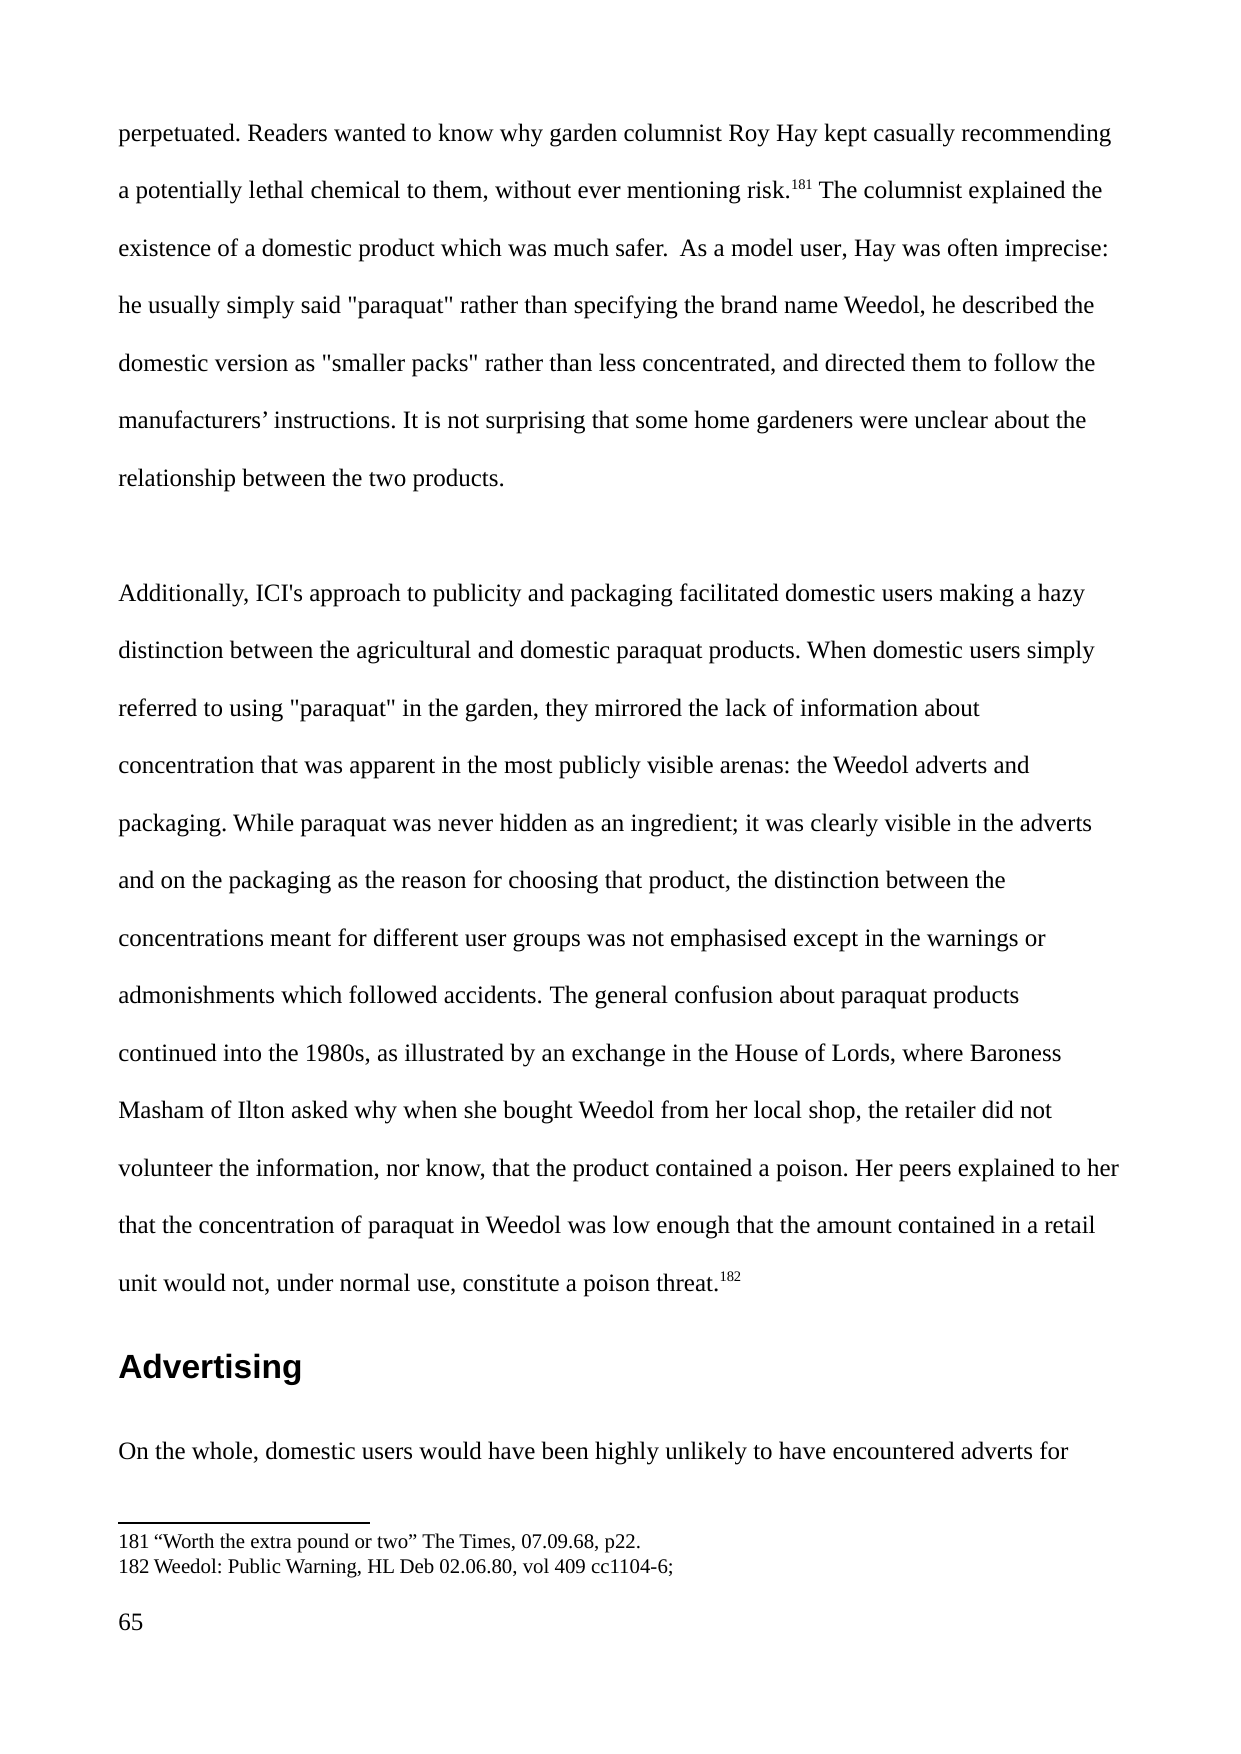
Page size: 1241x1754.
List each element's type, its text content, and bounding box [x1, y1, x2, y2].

text Weedol: Public Warning, HL Deb 02.06.80, vol 409 cc1104-6; [118, 1553, 1122, 1578]
text Additionally, ICI's approach to publicity and packaging facilitated domestic users making a hazy distinction between the agricultural and domestic paraquat products. When domestic users simply referred to using "paraquat" in the garden, they mirrored the lack of information about concentration that was apparent in the most publicly visible arenas: the Weedol adverts and packaging. While paraquat was never hidden as an ingredient; it was clearly visible in the adverts and on the packaging as the reason for choosing that product, the distinction between the concentrations meant for different user groups was not emphasised except in the warnings or admonishments which followed accidents. The general confusion about paraquat products continued into the 1980s, as illustrated by an exchange in the House of Lords, where Baroness Masham of Ilton asked why when she bought Weedol from her local shop, the retailer did not volunteer the information, nor know, that the product contained a poison. Her peers explained to her that the concentration of paraquat in Weedol was low enough that the amount contained in a retail unit would not, under normal use, constitute a poison threat. [118, 578, 1122, 1297]
text “Worth the extra pound or two” The Times, 07.09.68, p22. [118, 1529, 1122, 1553]
subtitle Advertising [118, 1346, 1122, 1385]
text perpetuated. Readers wanted to know why garden columnist Roy Hay kept casually recommending a potentially lethal chemical to them, without ever mentioning risk. The columnist explained the existence of a domestic product which was much safer. As a model user, Hay was often imprecise: he usually simply said "paraquat" rather than specifying the brand name Weedol, he described the domestic version as "smaller packs" rather than less concentrated, and directed them to follow the manufacturers’ instructions. It is not surprising that some home gardeners were unclear about the relationship between the two products. [118, 118, 1122, 492]
text On the whole, domestic users would have been highly unlikely to have encountered adverts for [118, 1436, 1122, 1465]
